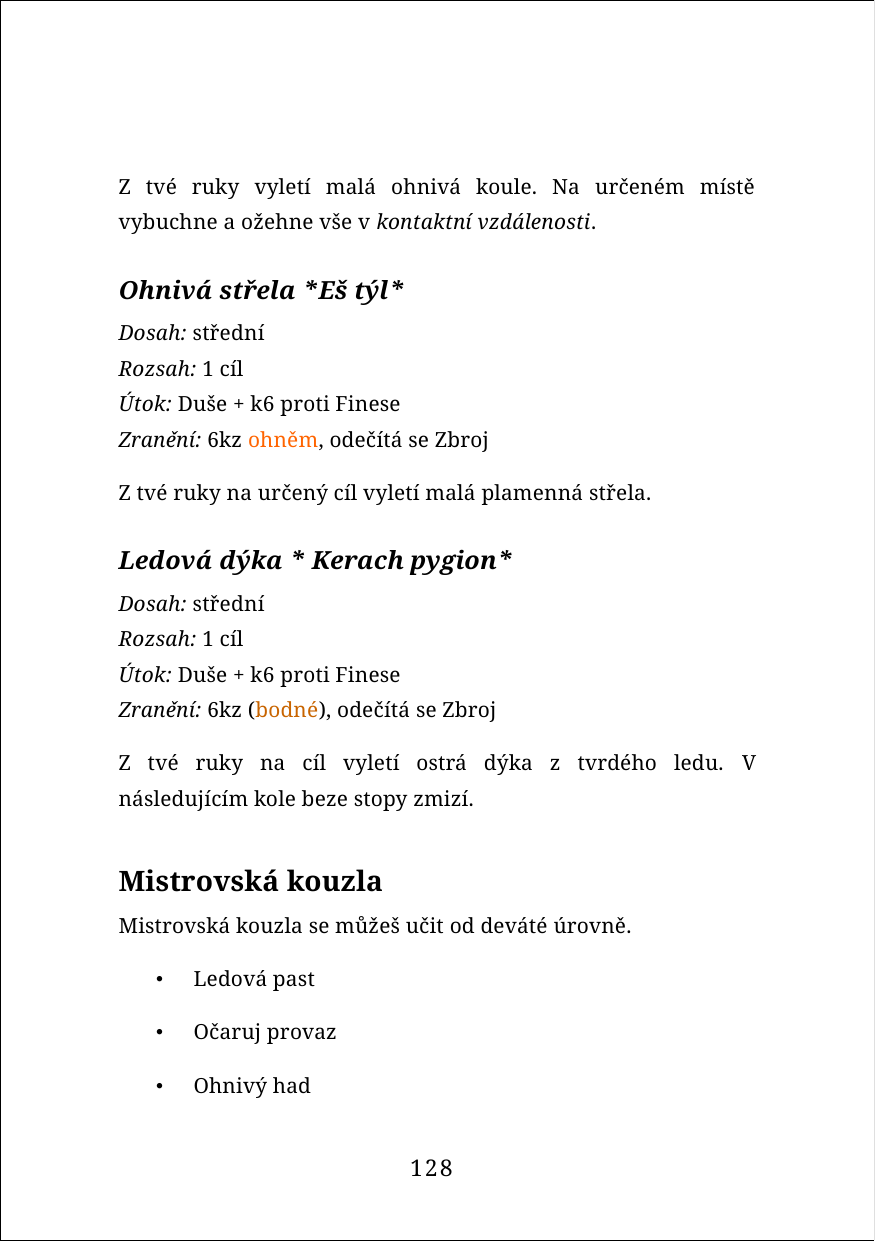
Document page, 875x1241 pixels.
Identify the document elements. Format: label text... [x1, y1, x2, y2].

text Z tvé ruky vyletí malá ohnivá koule. Na určeném místě vybuchne a ožehne vše v kontaktní vzdálenosti. [118, 172, 756, 236]
list Ledová past [156, 964, 756, 993]
list Očaruj provaz [156, 1017, 756, 1046]
text Dosah: střední Rozsah: 1 cíl Útok: Duše + k6 proti Finese Zranění: 6kz ohněm, odečítá se Zbroj [118, 318, 756, 453]
subtitle Mistrovská kouzla [118, 861, 756, 899]
subtitle Ohnivá střela *Eš týl* [118, 272, 756, 306]
list Ohnivý had [156, 1071, 756, 1099]
text Dosah: střední Rozsah: 1 cíl Útok: Duše + k6 proti Finese Zranění: 6kz (bodné), odečítá se Zbroj [118, 589, 756, 724]
text Z tvé ruky na určený cíl vyletí malá plamenná střela. [118, 478, 756, 506]
text Z tvé ruky na cíl vyletí ostrá dýka z tvrdého ledu. V následujícím kole beze stopy zmizí. [118, 748, 756, 812]
subtitle Ledová dýka * Kerach pygion* [118, 543, 756, 577]
text Mistrovská kouzla se můžeš učit od deváté úrovně. [118, 911, 756, 939]
